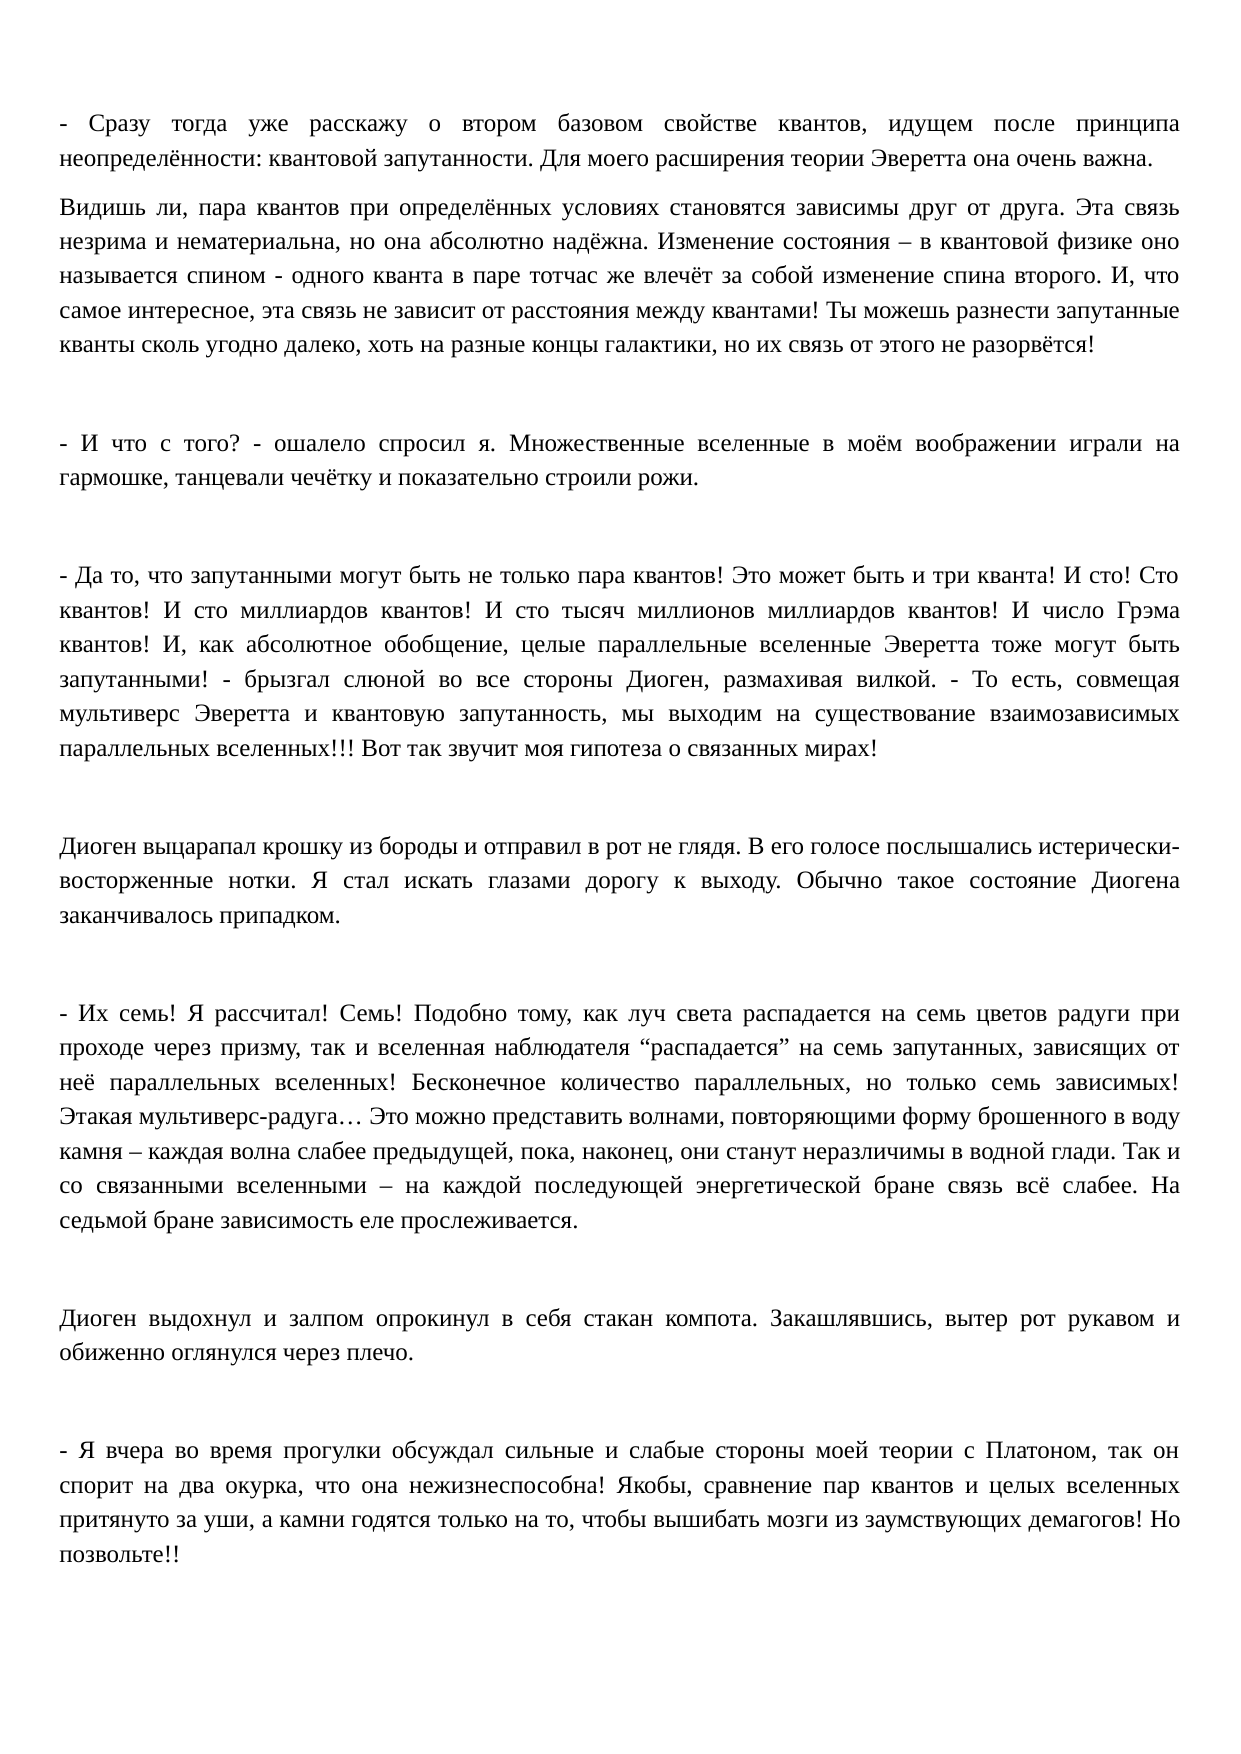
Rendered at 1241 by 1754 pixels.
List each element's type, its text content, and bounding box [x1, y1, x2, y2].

text - Их семь! Я рассчитал! Семь! Подобно тому, как луч света распадается на семь цветов радуги при проходе через призму, так и вселенная наблюдателя “распадается” на семь запутанных, зависящих от неё параллельных вселенных! Бесконечное количество параллельных, но только семь зависимых! Этакая мультиверс-радуга… Это можно представить волнами, повторяющими форму брошенного в воду камня – каждая волна слабее предыдущей, пока, наконец, они станут неразличимы в водной глади. Так и со связанными вселенными – на каждой последующей энергетической бране связь всё слабее. На седьмой бране зависимость еле прослеживается. [59, 998, 1181, 1233]
text - И что с того? - ошалело спросил я. Множественные вселенные в моём воображении играли на гармошке, танцевали чечётку и показательно строили рожи. [59, 428, 1181, 491]
text Диоген выдохнул и залпом опрокинул в себя стакан компота. Закашлявшись, вытер рот рукавом и обиженно оглянулся через плечо. [59, 1303, 1181, 1366]
text Видишь ли, пара квантов при определённых условиях становятся зависимы друг от друга. Эта связь незрима и нематериальна, но она абсолютно надёжна. Изменение состояния – в квантовой физике оно называется спином - одного кванта в паре тотчас же влечёт за собой изменение спина второго. И, что самое интересное, эта связь не зависит от расстояния между квантами! Ты можешь разнести запутанные кванты сколь угодно далеко, хоть на разные концы галактики, но их связь от этого не разорвётся! [59, 192, 1181, 358]
text - Да то, что запутанными могут быть не только пара квантов! Это может быть и три кванта! И сто! Сто квантов! И сто миллиардов квантов! И сто тысяч миллионов миллиардов квантов! И число Грэма квантов! И, как абсолютное обобщение, целые параллельные вселенные Эверетта тоже могут быть запутанными! - брызгал слюной во все стороны Диоген, размахивая вилкой. - То есть, совмещая мультиверс Эверетта и квантовую запутанность, мы выходим на существование взаимозависимых параллельных вселенных!!! Вот так звучит моя гипотеза о связанных мирах! [59, 560, 1181, 761]
text - Я вчера во время прогулки обсуждал сильные и слабые стороны моей теории с Платоном, так он спорит на два окурка, что она нежизнеспособна! Якобы, сравнение пар квантов и целых вселенных притянуто за уши, а камни годятся только на то, чтобы вышибать мозги из заумствующих демагогов! Но позвольте!! [59, 1436, 1181, 1568]
text - Сразу тогда уже расскажу о втором базовом свойстве квантов, идущем после принципа неопределённости: квантовой запутанности. Для моего расширения теории Эверетта она очень важна. [59, 108, 1181, 171]
text Диоген выцарапал крошку из бороды и отправил в рот не глядя. В его голосе послышались истерически-восторженные нотки. Я стал искать глазами дорогу к выходу. Обычно такое состояние Диогена заканчивалось припадком. [59, 831, 1181, 928]
